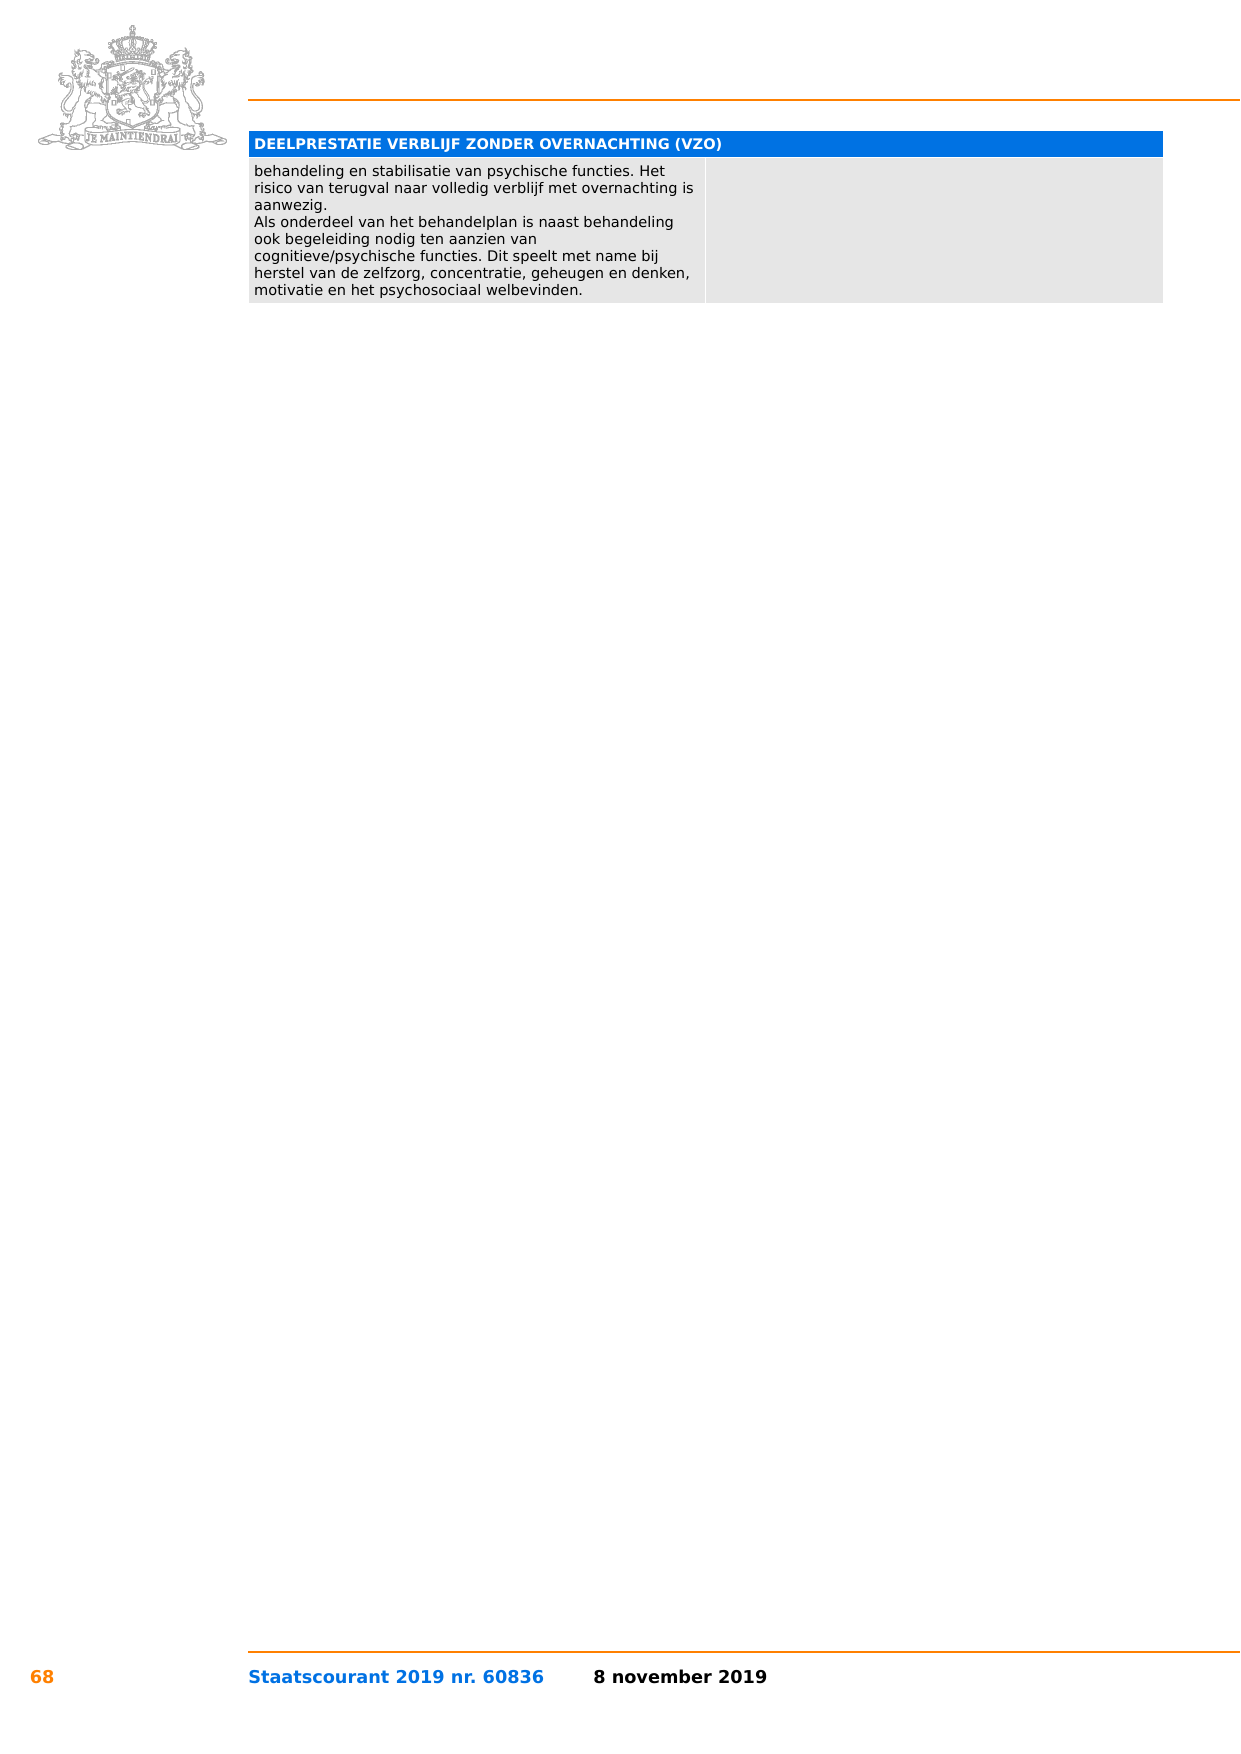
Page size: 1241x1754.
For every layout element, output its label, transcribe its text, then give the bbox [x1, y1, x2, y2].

picture [38, 25, 227, 150]
table_cell [706, 158, 1163, 303]
table_cell behandeling en stabilisatie van psychische functies. Het risico van terugval naar volledig verblijf met overnachting is aanwezig. Als onderdeel van het behandelplan is naast behandeling ook begeleiding nodig ten aanzien van cognitieve/psychische functies. Dit speelt met name bij herstel van de zelfzorg, concentratie, geheugen en denken, motivatie en het psychosociaal welbevinden. [249, 158, 705, 303]
table_header DEELPRESTATIE VERBLIJF ZONDER OVERNACHTING (VZO) [249, 131, 1163, 157]
